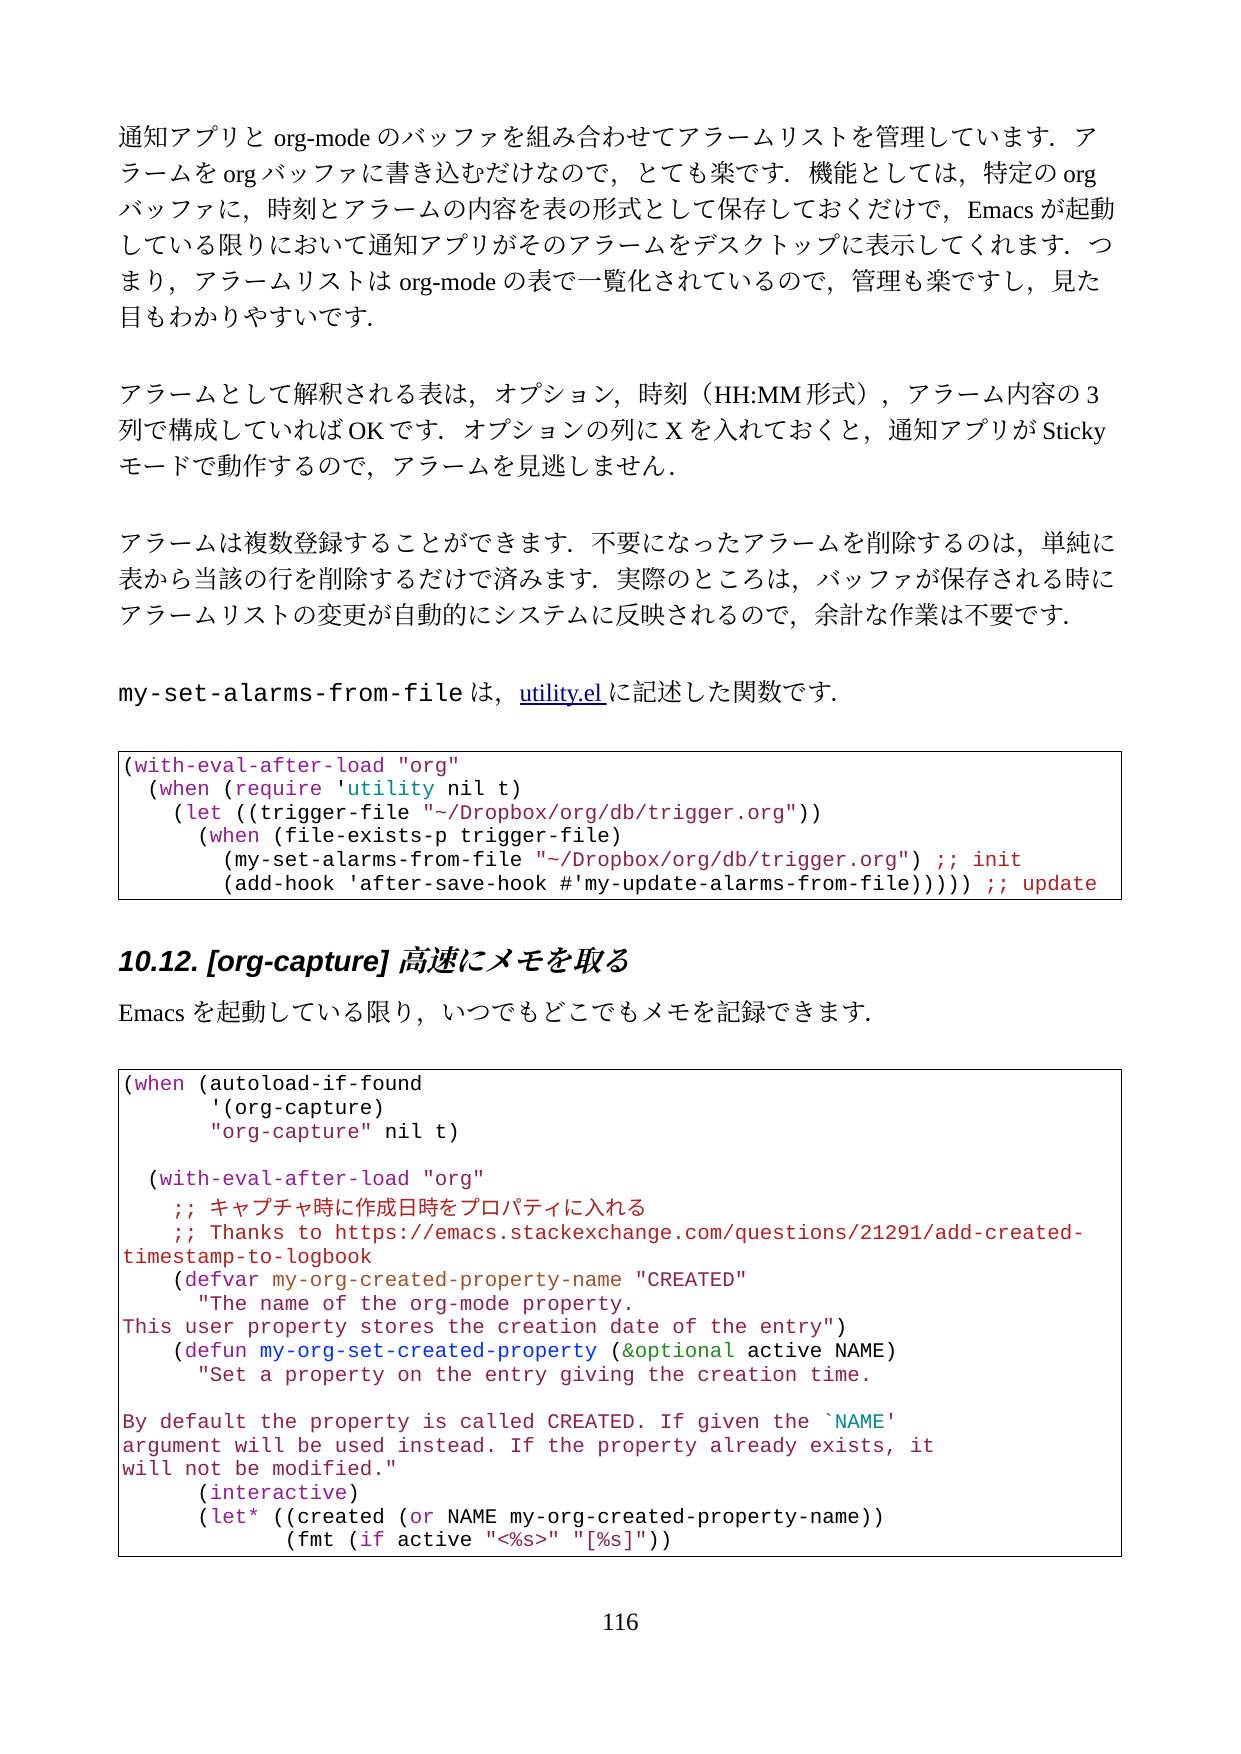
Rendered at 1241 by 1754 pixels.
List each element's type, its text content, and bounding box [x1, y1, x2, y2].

text (let ((trigger-file "~/Dropbox/org/db/trigger.org")) [119, 798, 1121, 822]
text This user property stores the creation date of the entry") [119, 1313, 1121, 1336]
text By default the property is called CREATED. If given the `NAME' [119, 1407, 1121, 1431]
text "Set a property on the entry giving the creation time. [119, 1360, 1121, 1383]
text (fmt (if active "<%s>" "[%s]")) [119, 1525, 1121, 1556]
text "org-capture" nil t) [119, 1117, 1121, 1140]
text Emacs を起動している限り，いつでもどこでもメモを記録できます． [118, 992, 1122, 1057]
text ;; キャプチャ時に作成日時をプロパティに入れる [119, 1188, 1121, 1218]
text 通知アプリと org-mode のバッファを組み合わせてアラームリストを管理しています．アラームをorgバッファに書き込むだけなので，とても楽です．機能としては，特定のorgバッファに，時刻とアラームの内容を表の形式として保存しておくだけで，Emacs が起動している限りにおいて通知アプリがそのアラームをデスクトップに表示してくれます．つまり，アラームリストは org-mode の表で一覧化されているので，管理も楽ですし，見た目もわかりやすいです． [118, 118, 1122, 362]
text (with-eval-after-load "org" [119, 752, 1121, 774]
text argument will be used instead. If the property already exists, it [119, 1431, 1121, 1454]
text ;; Thanks to https://emacs.stackexchange.com/questions/21291/add-created-timestamp-to-logbook [119, 1218, 1121, 1265]
text '(org-capture) [119, 1093, 1121, 1117]
text (when (autoload-if-found [119, 1070, 1121, 1093]
text アラームとして解釈される表は，オプション，時刻（HH:MM形式），アラーム内容の3列で構成していればOKです．オプションの列にXを入れておくと，通知アプリがStickyモードで動作するので，アラームを見逃しません． [118, 375, 1122, 512]
text (defun my-org-set-created-property (&optional active NAME) [119, 1336, 1121, 1360]
text will not be modified." [119, 1454, 1121, 1478]
text "The name of the org-mode property. [119, 1289, 1121, 1313]
text アラームは複数登録することができます．不要になったアラームを削除するのは，単純に表から当該の行を削除するだけで済みます．実際のところは，バッファが保存される時にアラームリストの変更が自動的にシステムに反映されるので，余計な作業は不要です． [118, 524, 1122, 661]
text (my-set-alarms-from-file "~/Dropbox/org/db/trigger.org") ;; init [119, 845, 1121, 869]
subtitle [org-capture] 高速にメモを取る [118, 938, 1122, 980]
text (let* ((created (or NAME my-org-created-property-name)) [119, 1502, 1121, 1525]
text my-set-alarms-from-file は，utility.elに記述した関数です． [118, 673, 1122, 738]
text (with-eval-after-load "org" [119, 1164, 1121, 1188]
text (when (require 'utility nil t) [119, 774, 1121, 798]
text (when (file-exists-p trigger-file) [119, 822, 1121, 845]
text (defvar my-org-created-property-name "CREATED" [119, 1265, 1121, 1289]
text (interactive) [119, 1478, 1121, 1502]
text (add-hook 'after-save-hook #'my-update-alarms-from-file))))) ;; update [119, 869, 1121, 899]
